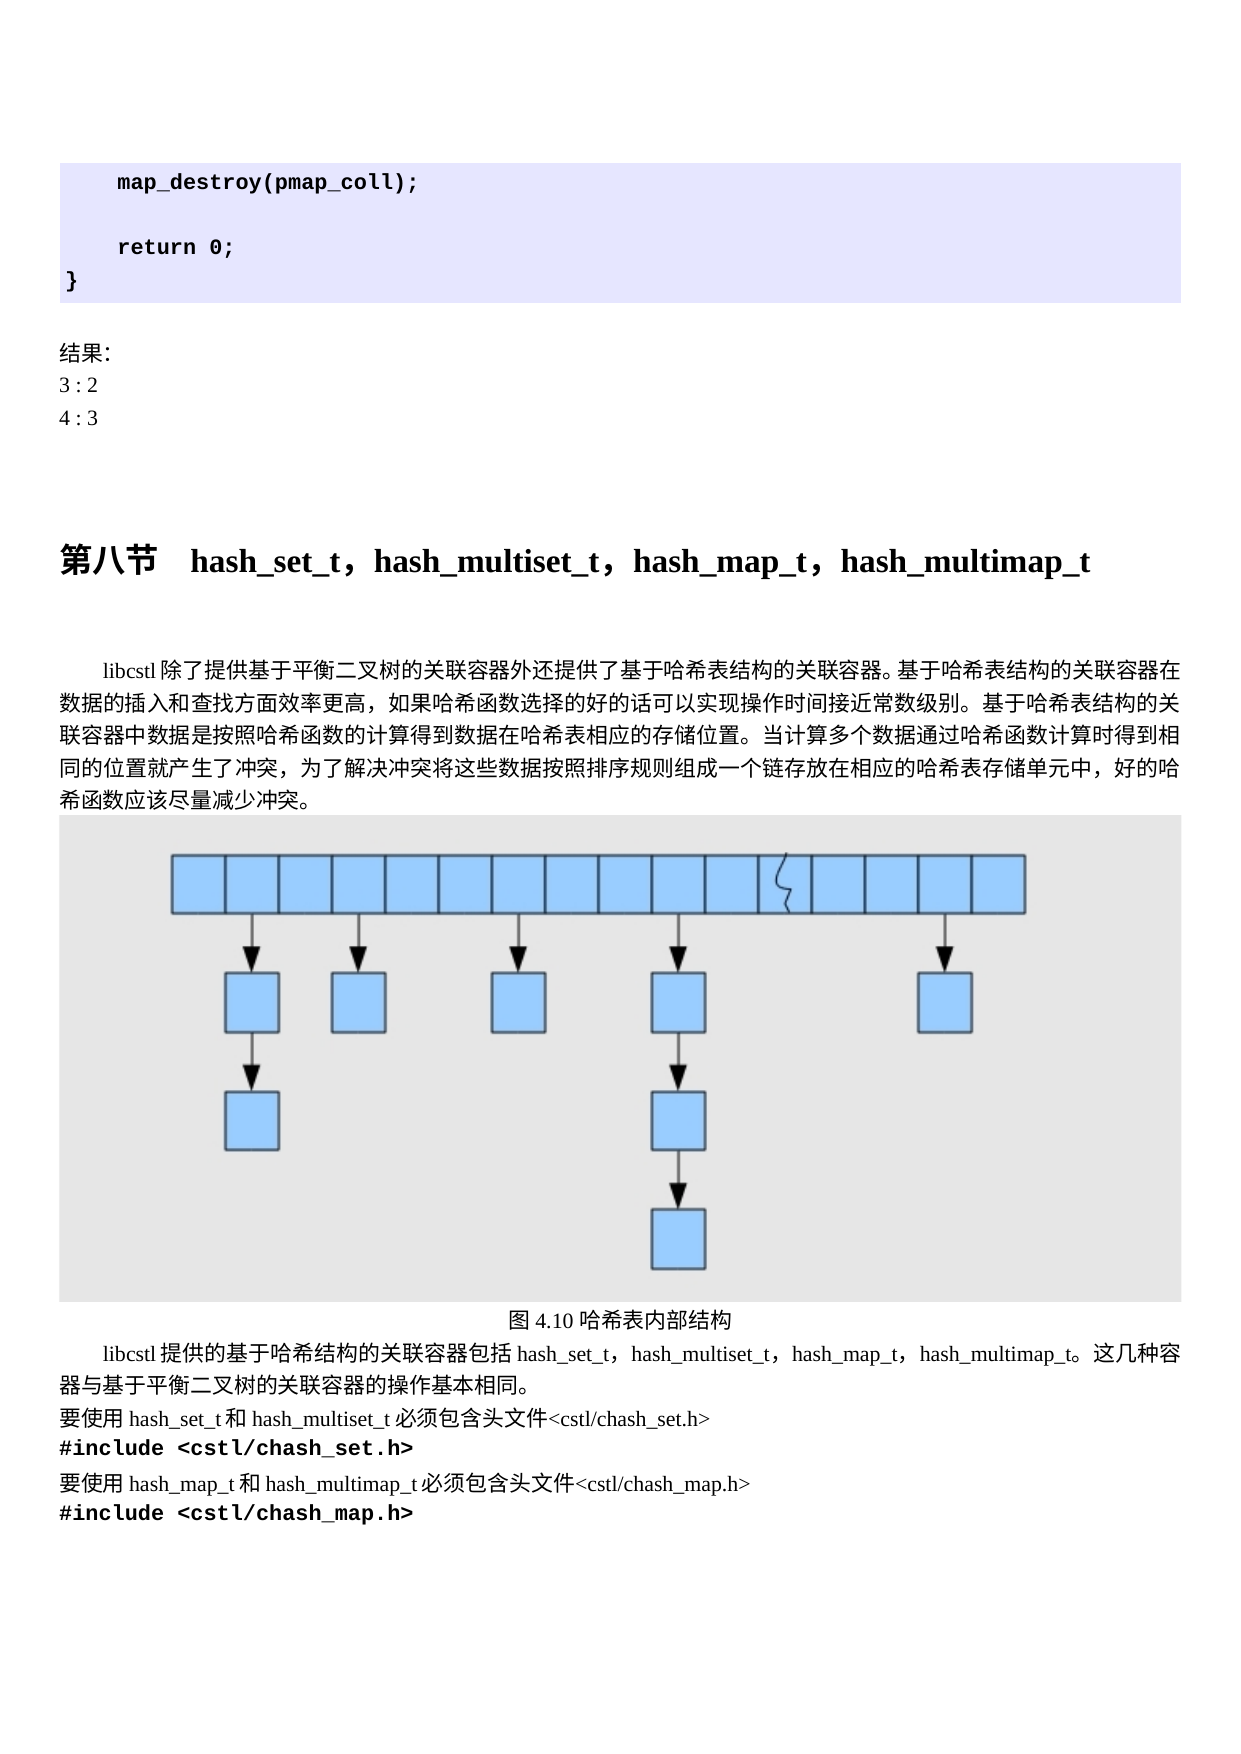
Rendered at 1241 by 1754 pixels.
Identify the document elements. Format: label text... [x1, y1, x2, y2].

text 要使用hash_map_t和hash_multimap_t必须包含头文件<cstl/chash_map.h> [59, 1465, 1181, 1498]
text 3 : 2 [59, 368, 1181, 401]
subtitle hash_set_t，hash_multiset_t，hash_map_t，hash_multimap_t [59, 526, 1181, 591]
text 结果： [59, 336, 1181, 368]
picture [58, 815, 1182, 1302]
text 4 : 3 [59, 401, 1181, 433]
text #include <cstl/chash_set.h> [59, 1433, 1181, 1465]
table_header map_destroy(pmap_coll); return 0; } [60, 163, 1181, 303]
text libcstl除了提供基于平衡二叉树的关联容器外还提供了基于哈希表结构的关联容器。基于哈希表结构的关联容器在数据的插入和查找方面效率更高，如果哈希函数选择的好的话可以实现操作时间接近常数级别。基于哈希表结构的关联容器中数据是按照哈希函数的计算得到数据在哈希表相应的存储位置。当计算多个数据通过哈希函数计算时得到相同的位置就产生了冲突，为了解决冲突将这些数据按照排序规则组成一个链存放在相应的哈希表存储单元中，好的哈希函数应该尽量减少冲突。 [59, 653, 1181, 815]
text 图 4.10 哈希表内部结构 [59, 1302, 1181, 1335]
text 要使用hash_set_t和hash_multiset_t必须包含头文件<cstl/chash_set.h> [59, 1400, 1181, 1433]
text #include <cstl/chash_map.h> [59, 1498, 1181, 1530]
text libcstl提供的基于哈希结构的关联容器包括hash_set_t，hash_multiset_t，hash_map_t，hash_multimap_t。这几种容器与基于平衡二叉树的关联容器的操作基本相同。 [59, 1335, 1181, 1400]
